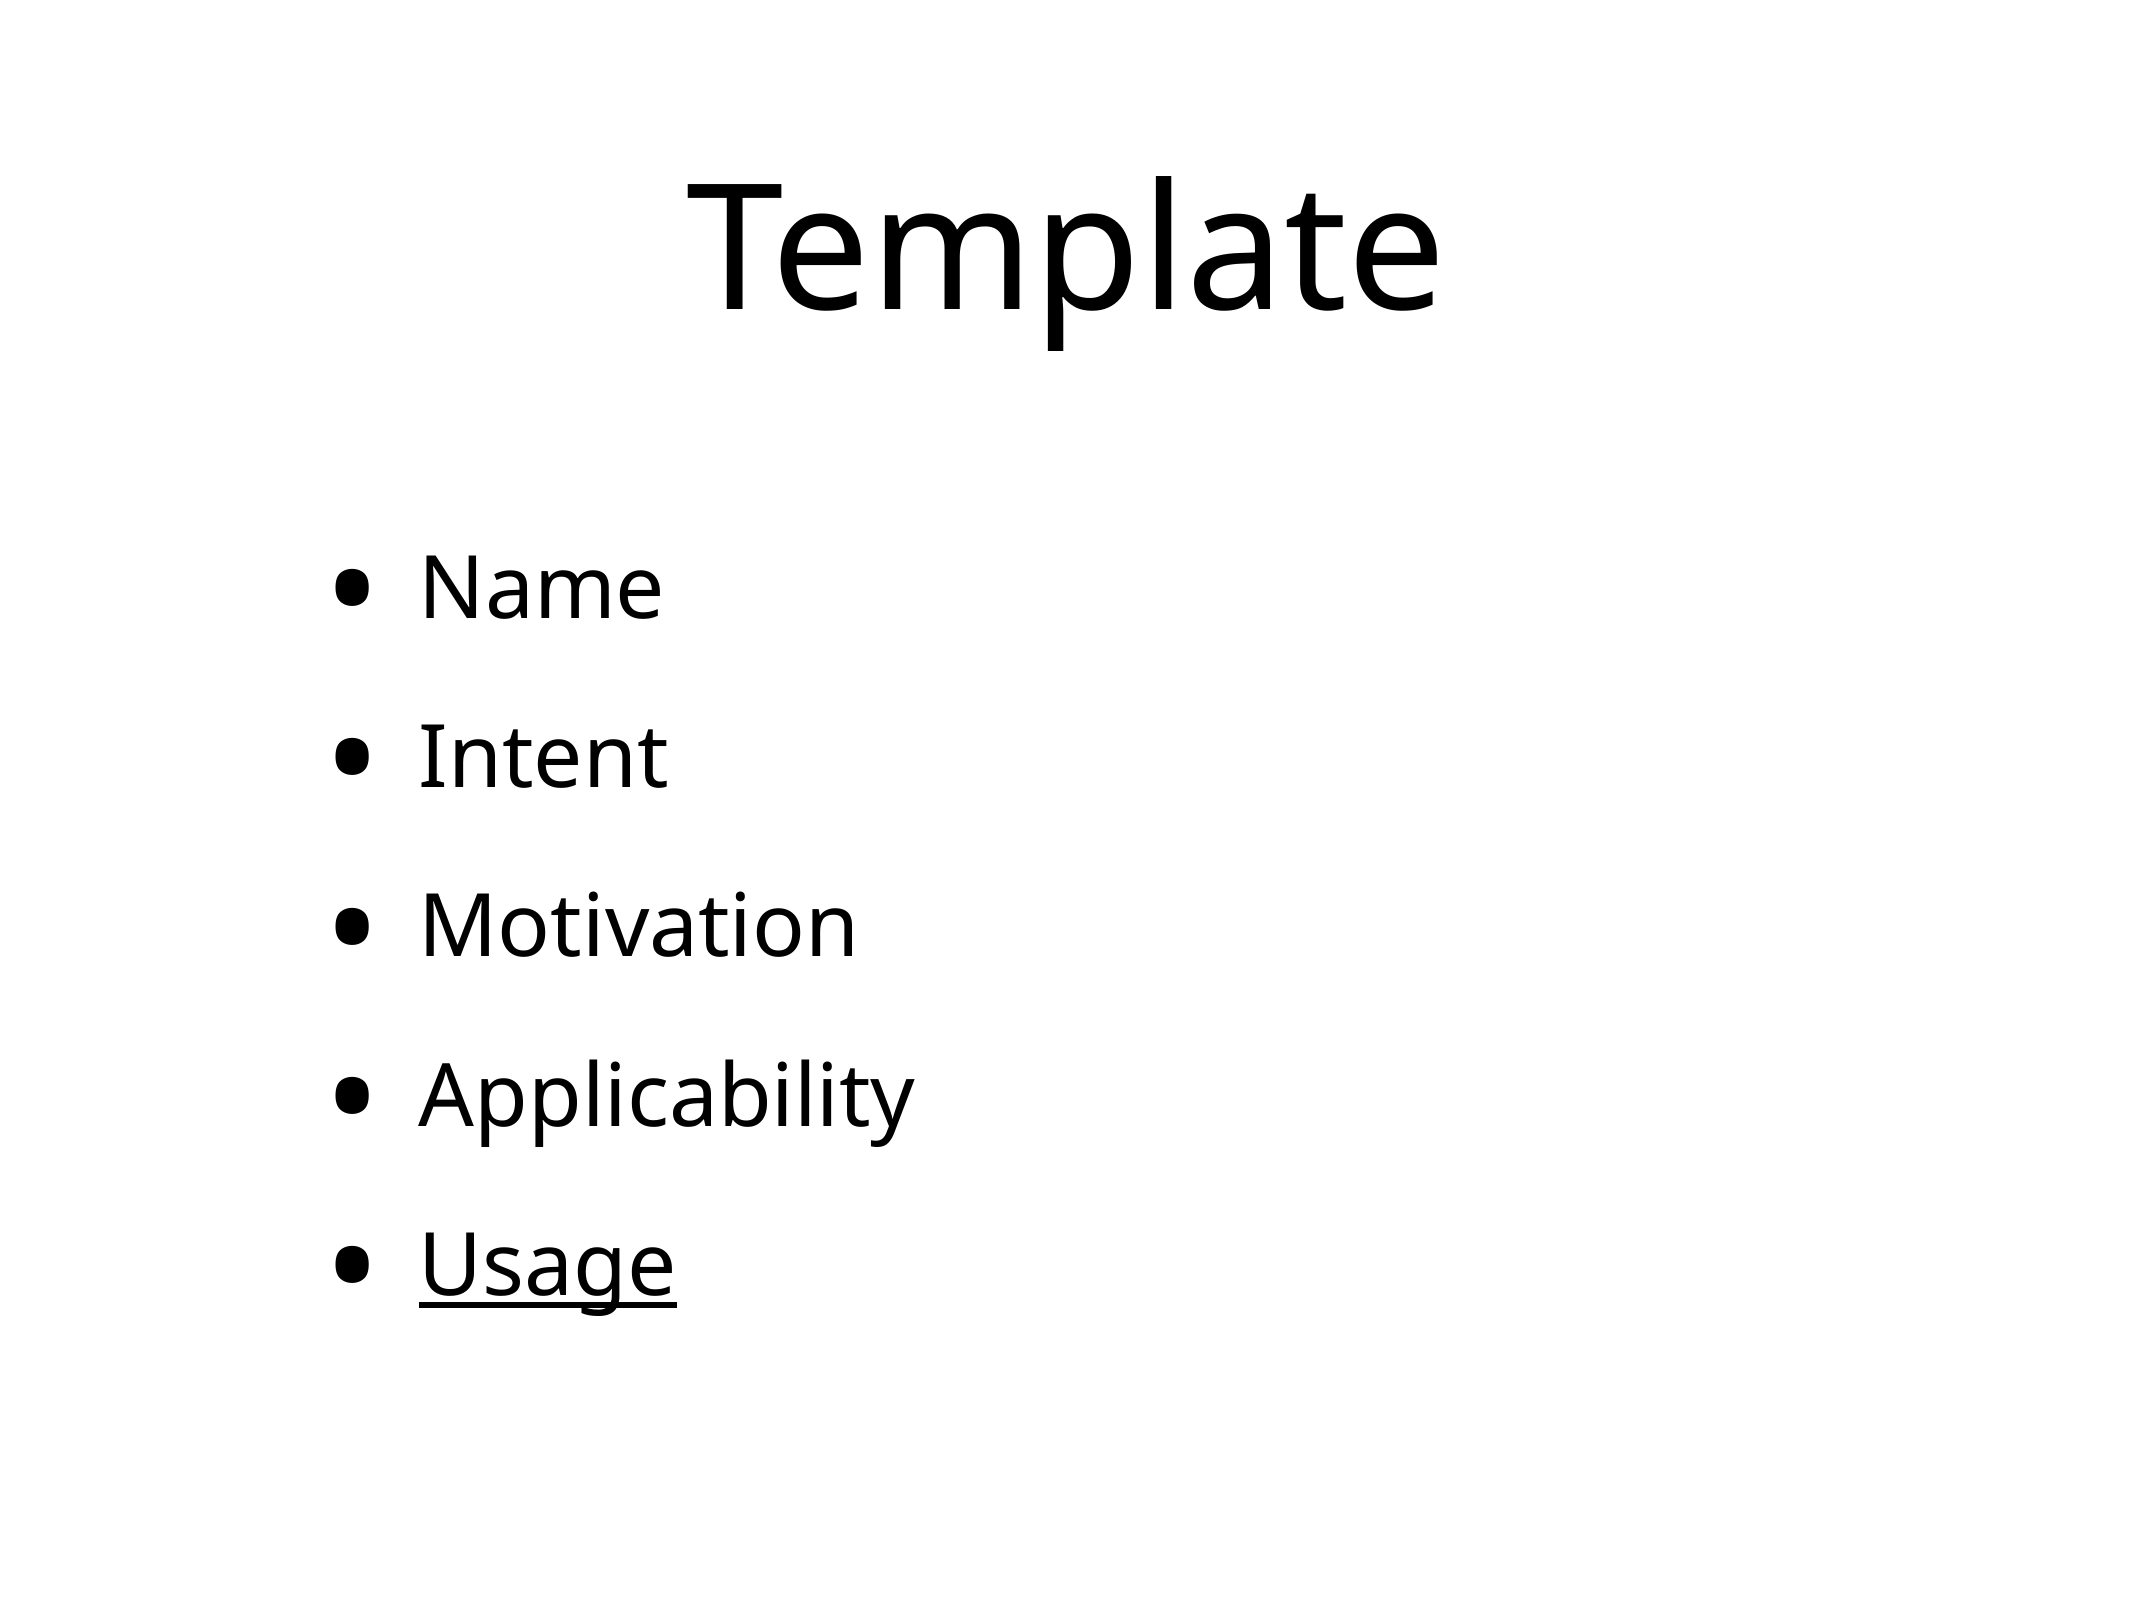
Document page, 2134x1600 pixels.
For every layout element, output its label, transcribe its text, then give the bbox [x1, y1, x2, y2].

subtitle Name Intent Motivation Applicability Usage [208, 249, 1925, 1597]
title Template [208, 30, 1925, 249]
